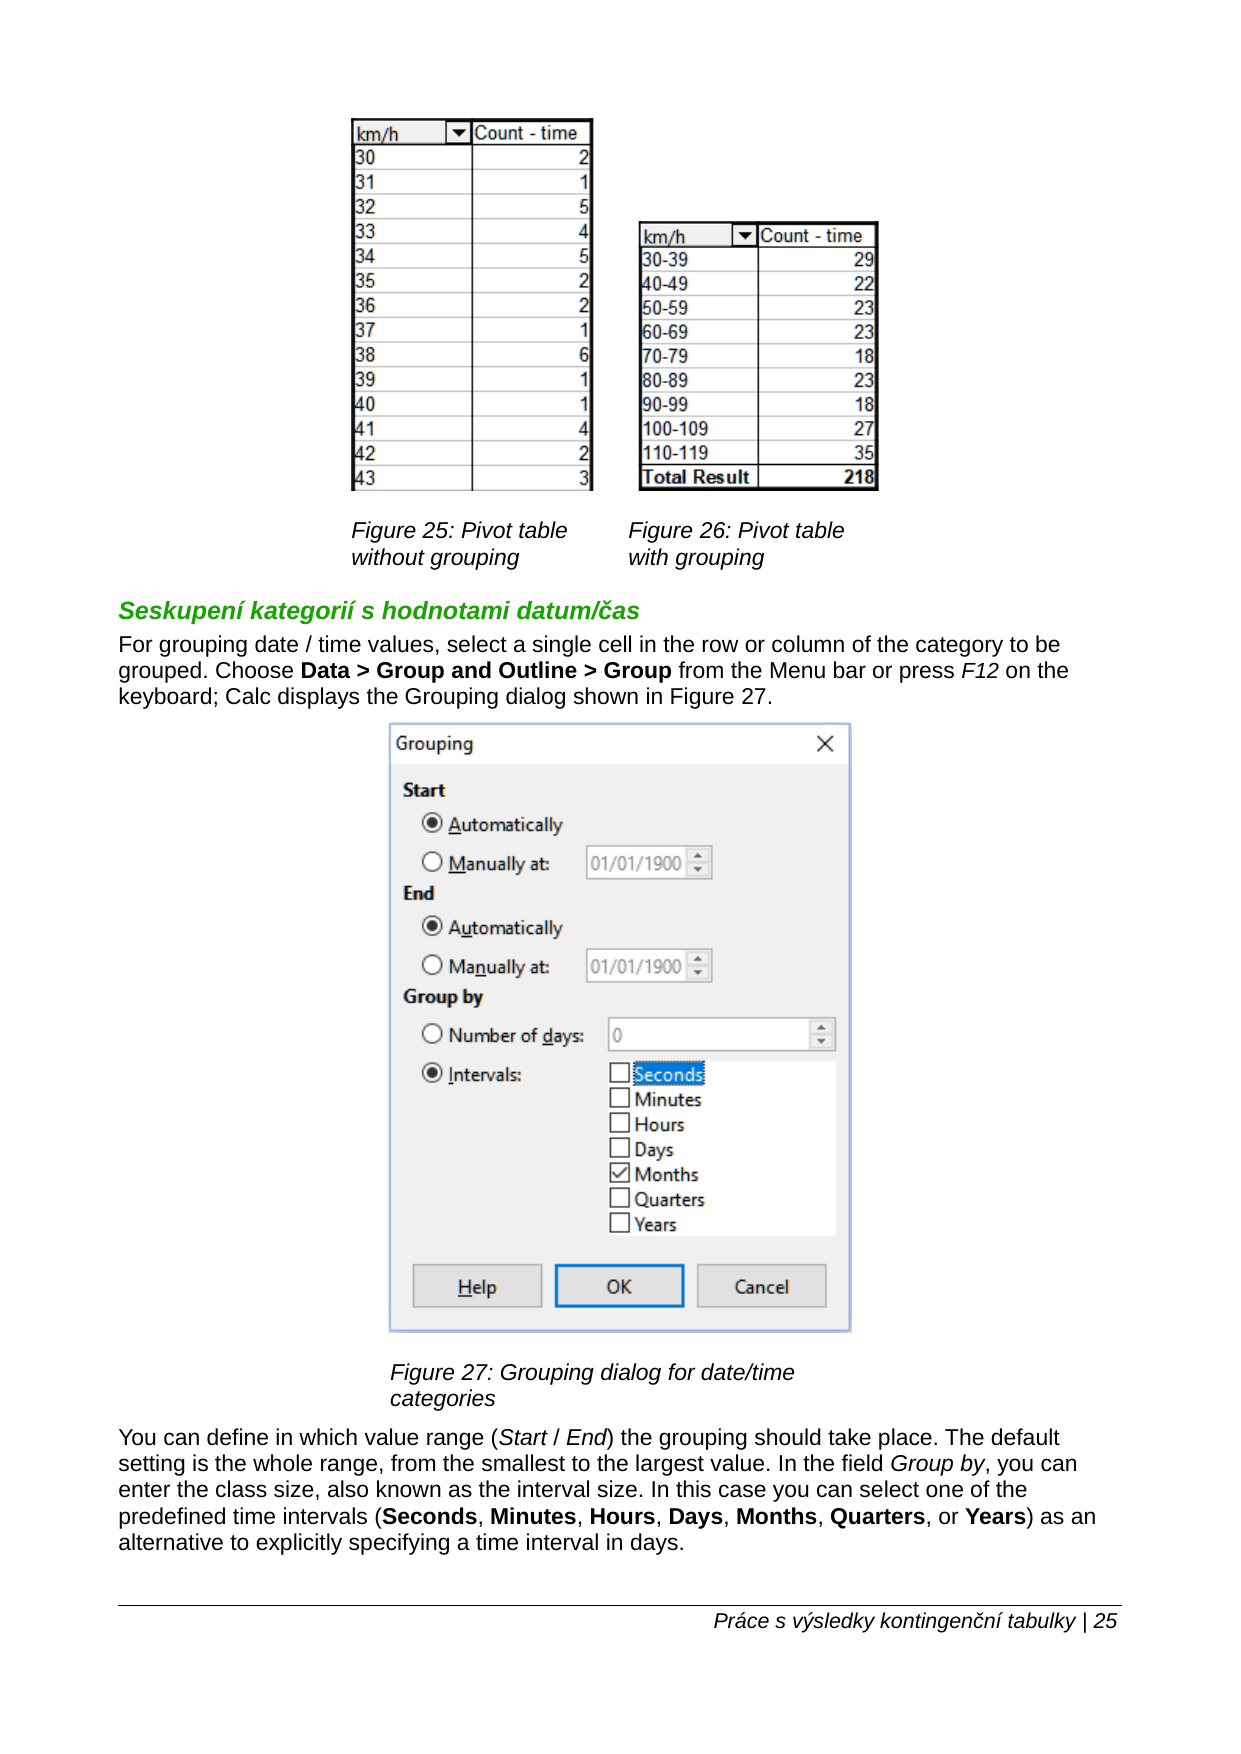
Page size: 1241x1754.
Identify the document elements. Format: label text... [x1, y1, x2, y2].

picture [638, 221, 879, 491]
text Figure 25: Pivot table without grouping [351, 491, 593, 570]
picture [388, 722, 852, 1333]
text Figure 26: Pivot table with grouping [628, 491, 889, 570]
text For grouping date / time values, select a single cell in the row or column of the category to be grouped. Choose Data > Group and Outline > Group from the Menu bar or press F12 on the keyboard; Calc displays the Grouping dialog shown in Figure 27. [118, 631, 1122, 710]
picture [351, 118, 594, 491]
text You can define in which value range (Start / End) the grouping should take place. The default setting is the whole range, from the smallest to the largest value. In the field Group by, you can enter the class size, also known as the interval size. In this case you can select one of the predefined time intervals (Seconds, Minutes, Hours, Days, Months, Quarters, or Years) as an alternative to explicitly specifying a time interval in days. [118, 1424, 1122, 1556]
subtitle Seskupení kategorií s hodnotami datum/čas [118, 596, 1122, 625]
text Figure 27: Grouping dialog for date/time categories [390, 1333, 850, 1412]
